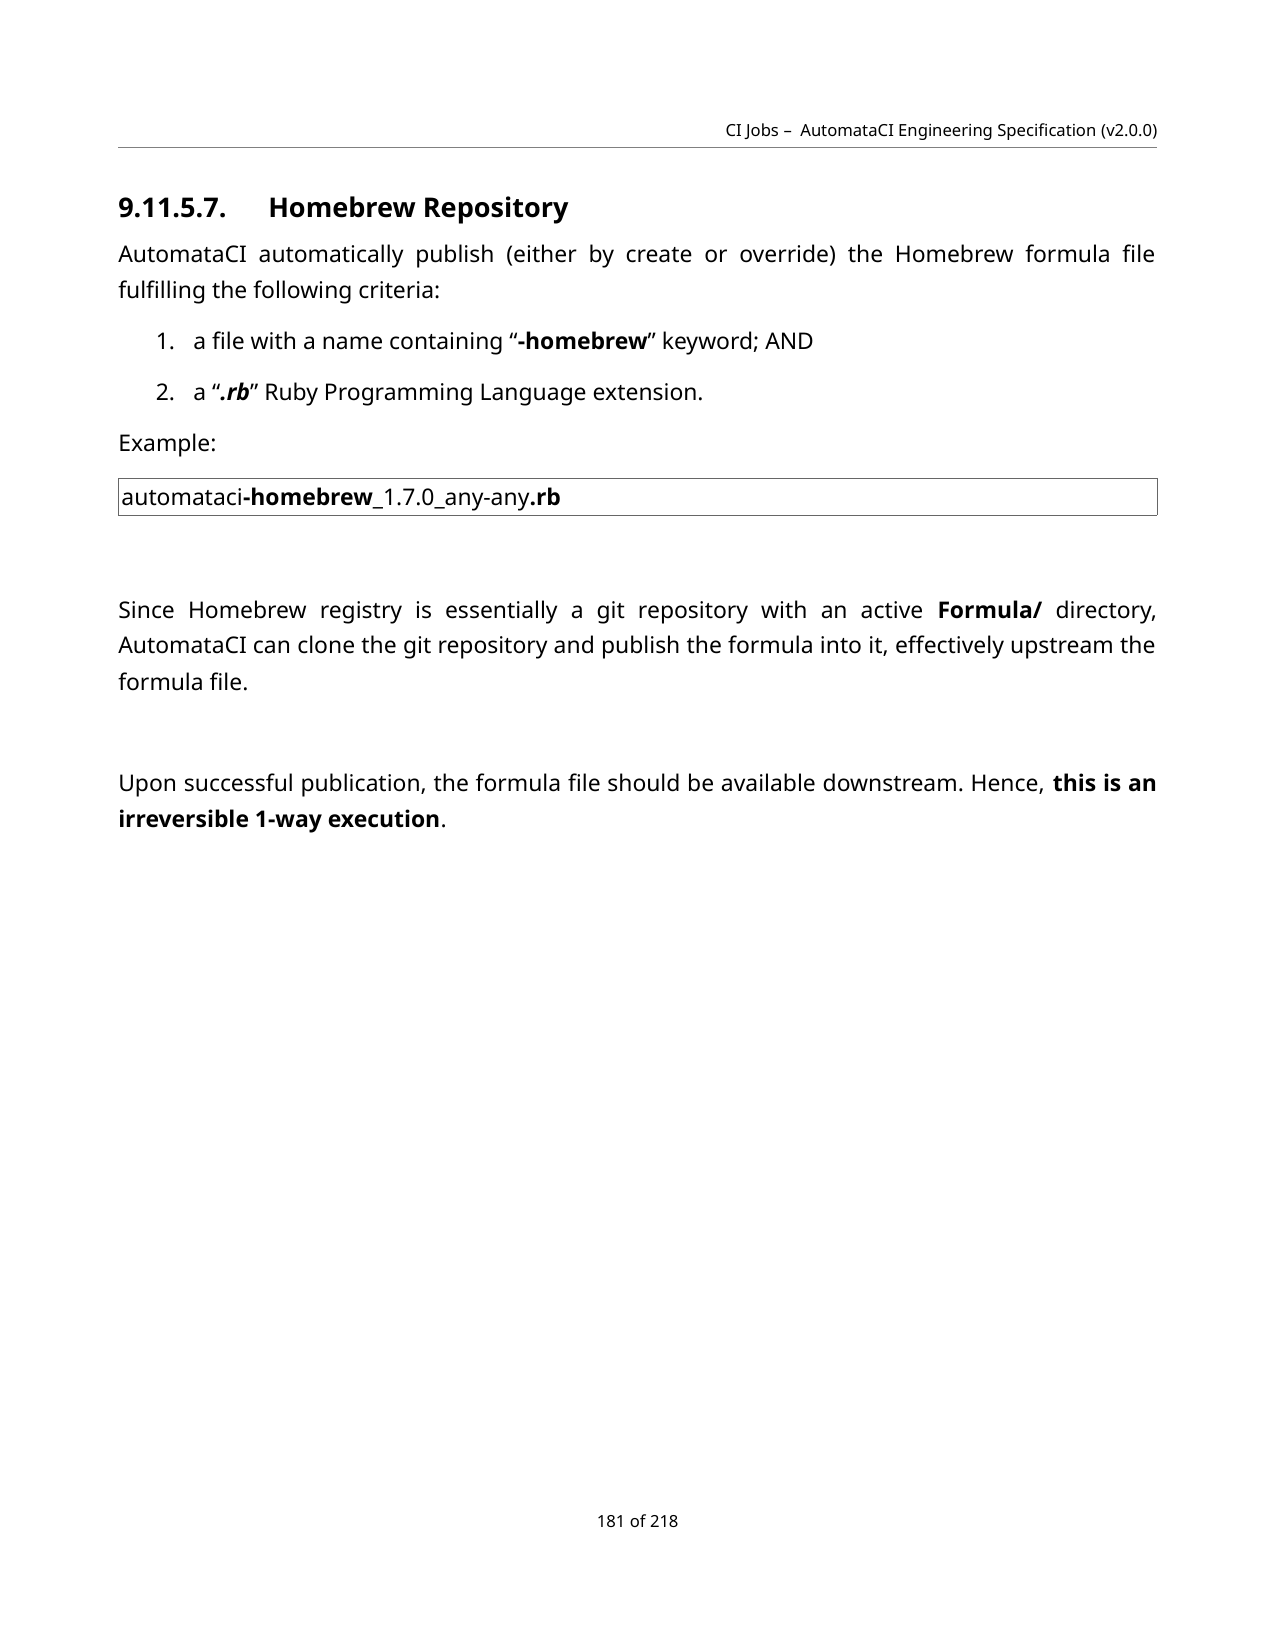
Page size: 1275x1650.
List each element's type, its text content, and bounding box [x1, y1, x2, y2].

text Example: [118, 427, 1157, 458]
list a file with a name containing “-homebrew” keyword; AND [156, 325, 1157, 356]
subtitle Homebrew Repository [118, 189, 1157, 226]
text Upon successful publication, the formula file should be available downstream. Hence, this is an irreversible 1-way execution. [118, 767, 1157, 834]
text AutomataCI automatically publish (either by create or override) the Homebrew formula file fulfilling the following criteria: [118, 238, 1157, 305]
text Since Homebrew registry is essentially a git repository with an active Formula/ directory, AutomataCI can clone the git repository and publish the formula into it, effectively upstream the formula file. [118, 593, 1157, 697]
list a “.rb” Ruby Programming Language extension. [156, 376, 1157, 407]
text automataci-homebrew_1.7.0_any-any.rb [119, 479, 1157, 515]
